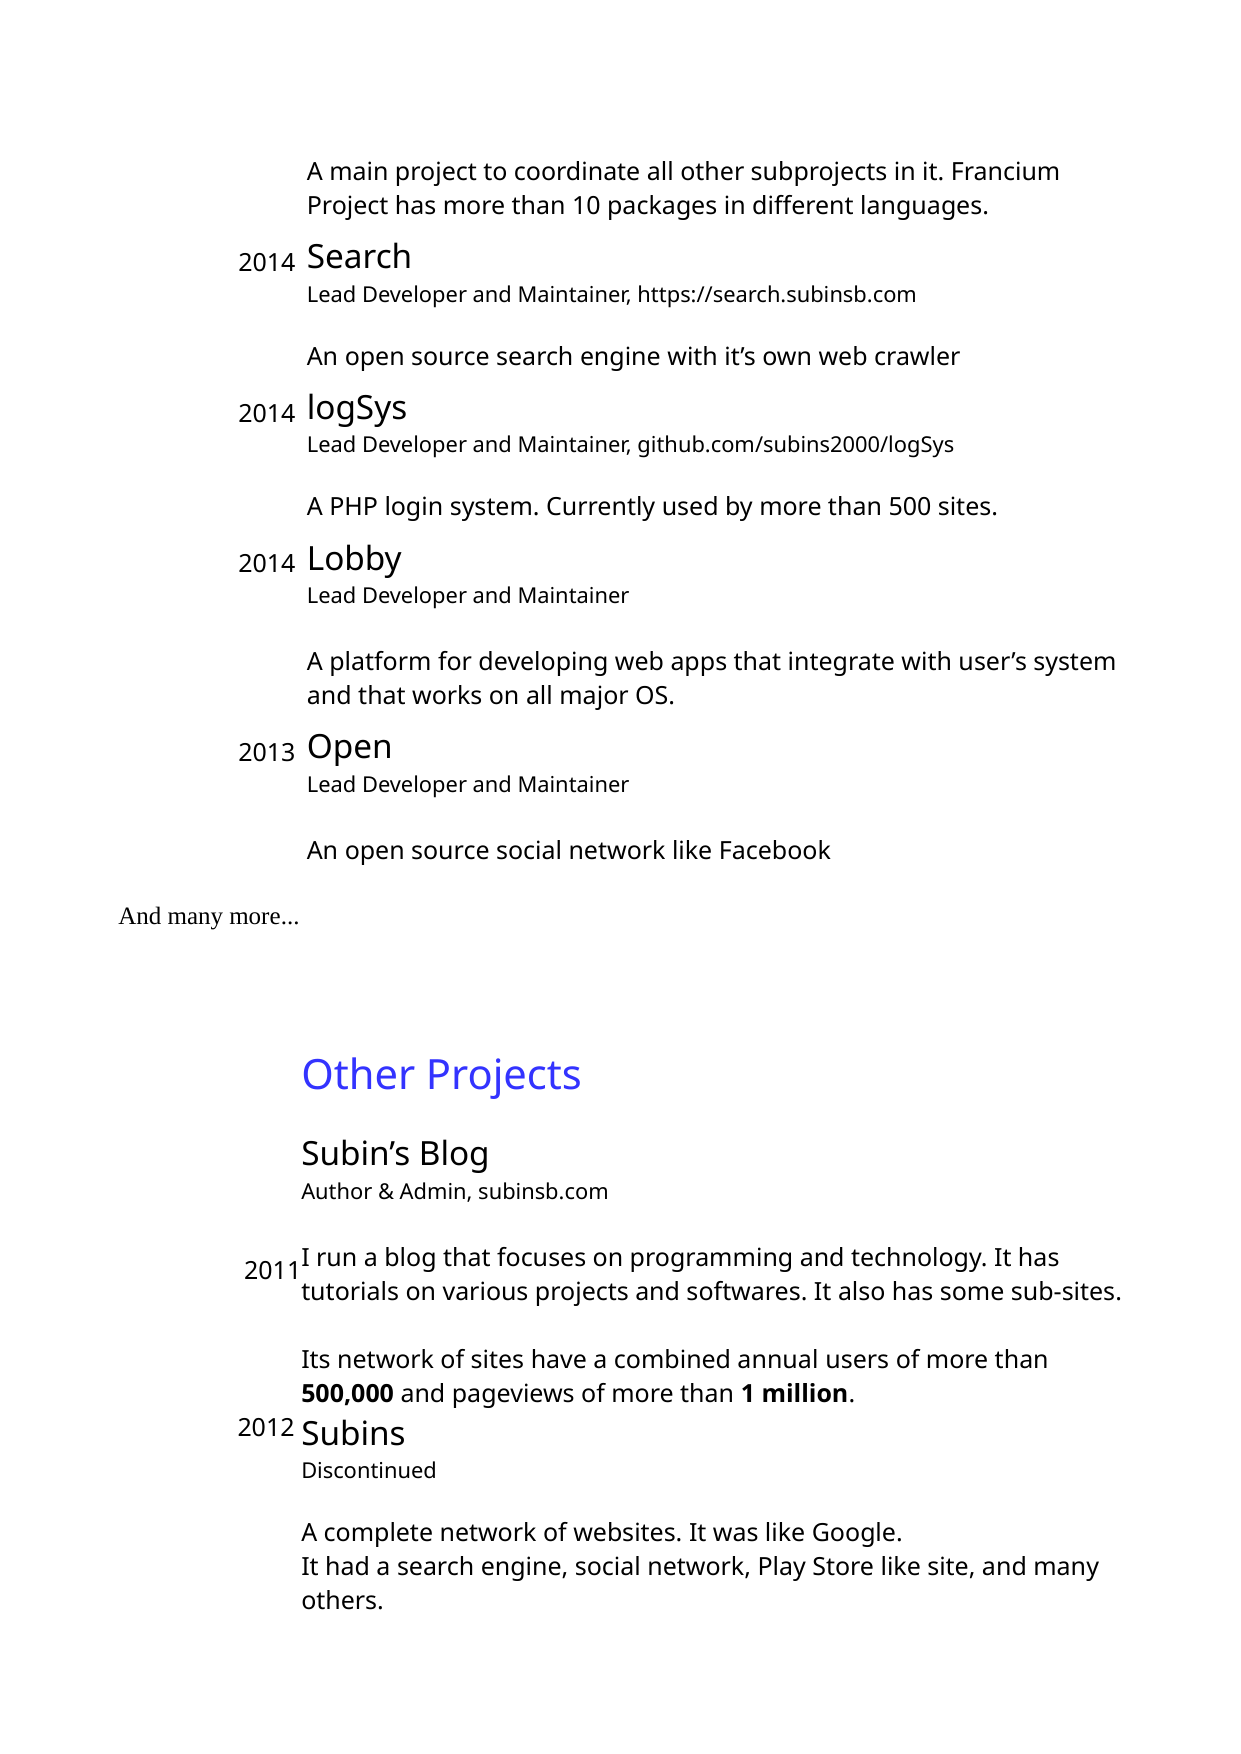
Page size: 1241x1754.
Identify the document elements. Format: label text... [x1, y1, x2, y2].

table_cell 2013 [118, 718, 301, 872]
table_cell 2014 [118, 529, 301, 717]
table_cell 2014 [118, 228, 301, 378]
table_cell Lobby Lead Developer and Maintainer A platform for developing web apps that integrate with user’s system and that works on all major OS. [301, 529, 1123, 717]
text And many more... [118, 901, 1122, 930]
table_cell Subins Discontinued A complete network of websites. It was like Google. It had a search engine, social network, Play Store like site, and many others. [301, 1410, 1123, 1636]
table_cell 2014 [118, 378, 301, 528]
table_cell [118, 118, 301, 227]
table_cell A main project to coordinate all other subprojects in it. Francium Project has more than 10 packages in different languages. [301, 118, 1123, 227]
table_cell Open Lead Developer and Maintainer An open source social network like Facebook [301, 718, 1123, 872]
table_cell Subin’s Blog Author & Admin, subinsb.com I run a blog that focuses on programming and technology. It has tutorials on various projects and softwares. It also has some sub-sites. Its network of sites have a combined annual users of more than 500,000 and pageviews of more than 1 million. [301, 1130, 1123, 1410]
table_cell Search Lead Developer and Maintainer, https://search.subinsb.com An open source search engine with it’s own web crawler [301, 228, 1123, 378]
table_header Other Projects [301, 1045, 1123, 1130]
table_cell 2011 [118, 1130, 301, 1410]
table_cell logSys Lead Developer and Maintainer, github.com/subins2000/logSys A PHP login system. Currently used by more than 500 sites. [301, 378, 1123, 528]
table_cell 2012 [118, 1410, 301, 1636]
table_header [118, 1045, 301, 1130]
